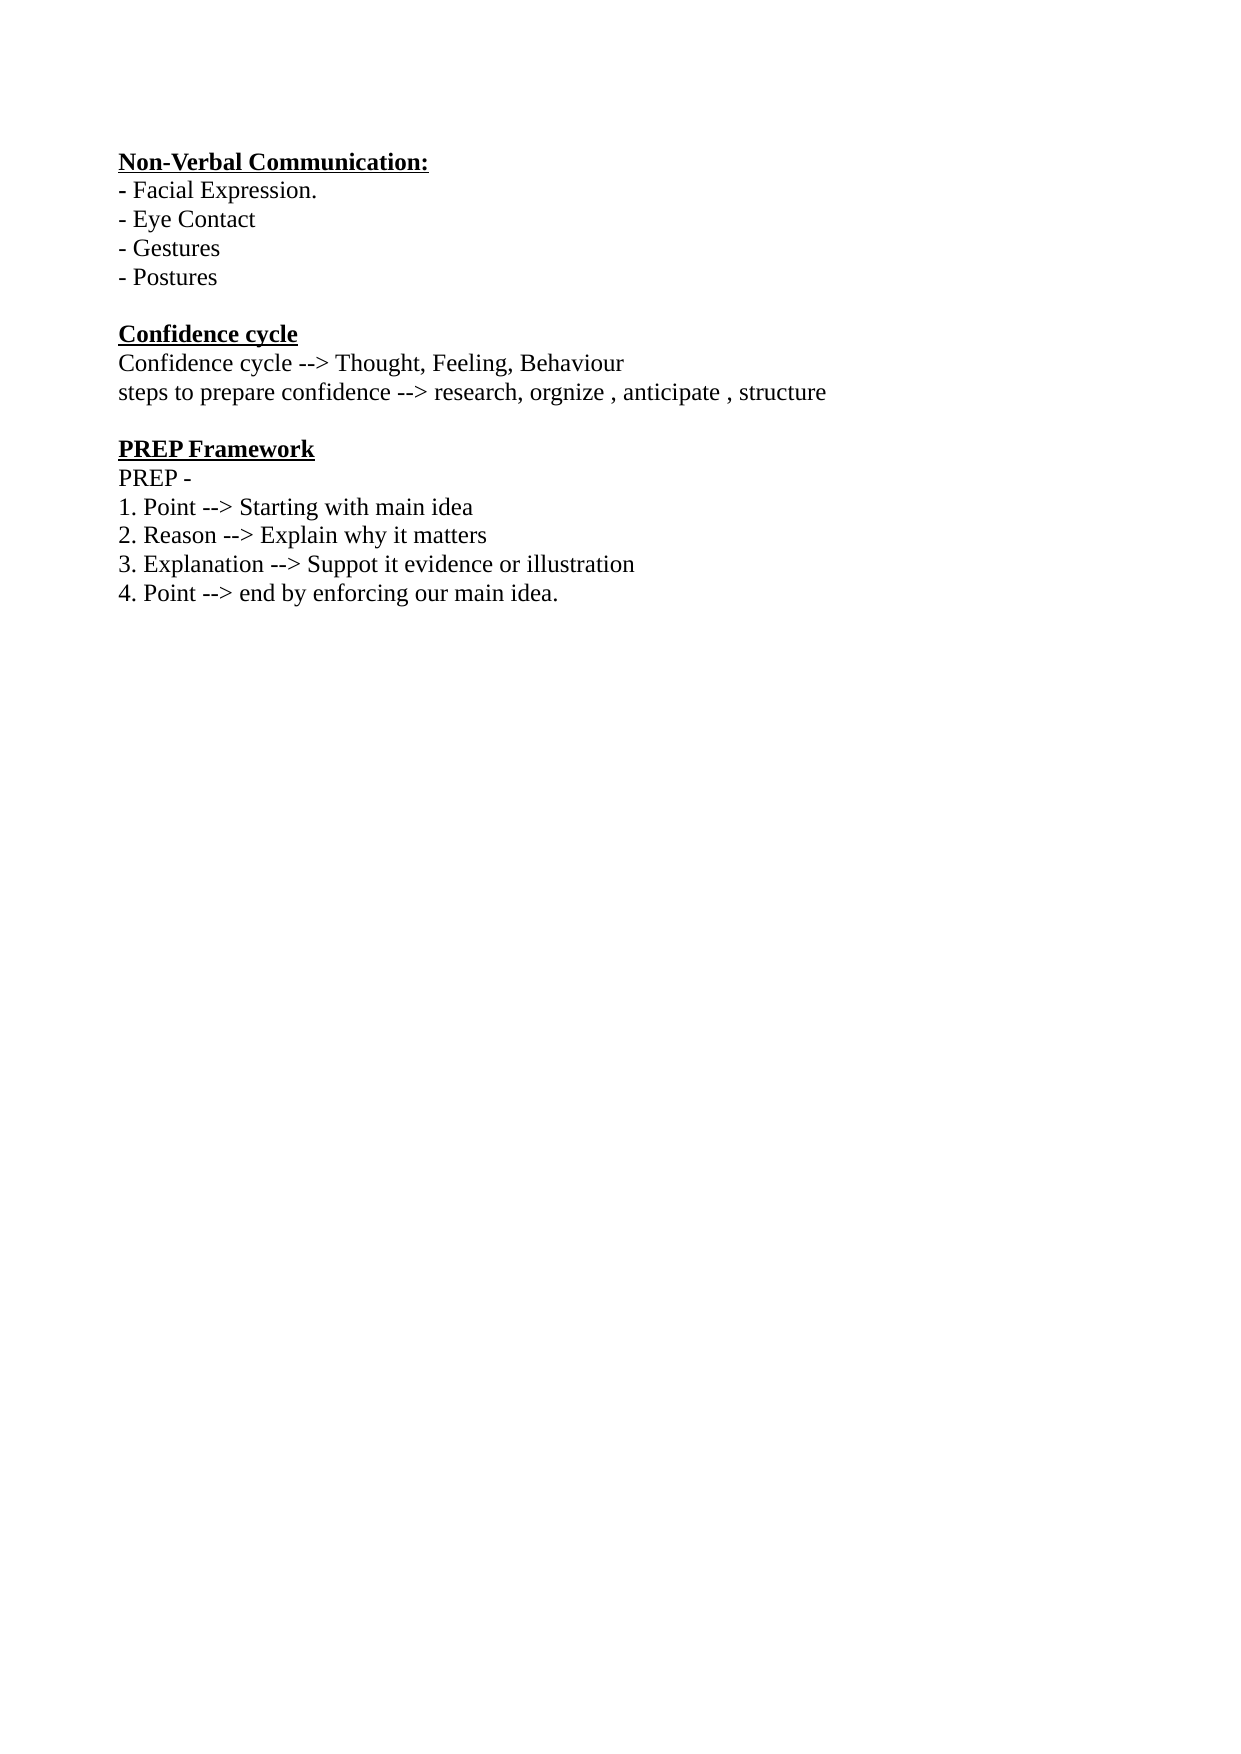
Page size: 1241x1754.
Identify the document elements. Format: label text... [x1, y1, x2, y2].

text 2. Reason --> Explain why it matters [118, 521, 1122, 549]
text Confidence cycle [118, 319, 1122, 348]
text Confidence cycle --> Thought, Feeling, Behaviour [118, 348, 1122, 377]
text 3. Explanation --> Suppot it evidence or illustration [118, 549, 1122, 578]
text - Postures [118, 262, 1122, 291]
text - Gestures [118, 233, 1122, 262]
text 1. Point --> Starting with main idea [118, 492, 1122, 521]
text - Eye Contact [118, 204, 1122, 233]
text PREP - [118, 463, 1122, 492]
text 4. Point --> end by enforcing our main idea. [118, 578, 1122, 607]
text PREP Framework [118, 434, 1122, 463]
text steps to prepare confidence --> research, orgnize , anticipate , structure [118, 377, 1122, 406]
text - Facial Expression. [118, 176, 1122, 204]
text Non-Verbal Communication: [118, 147, 1122, 176]
